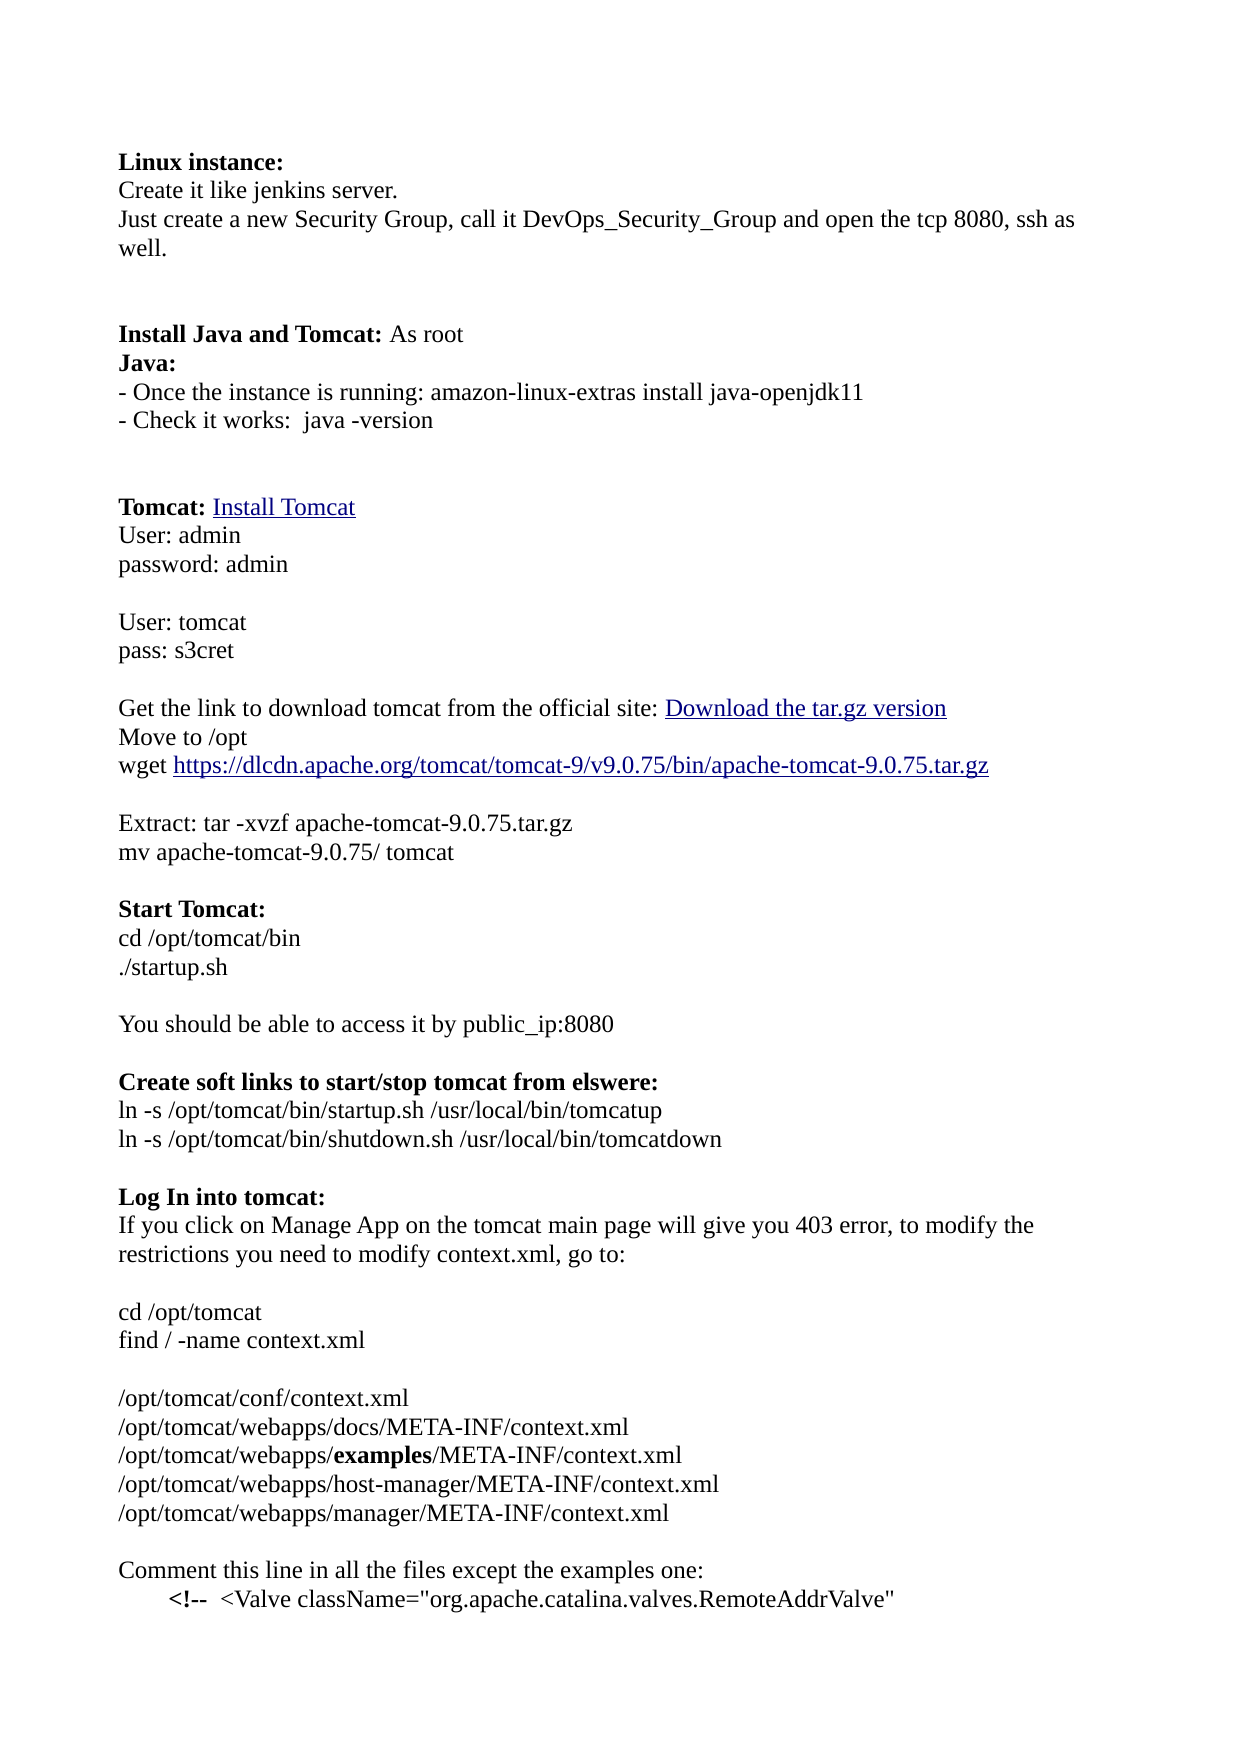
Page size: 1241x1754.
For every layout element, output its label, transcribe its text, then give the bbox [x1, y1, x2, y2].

text Linux instance: [118, 147, 1122, 176]
text If you click on Manage App on the tomcat main page will give you 403 error, to modify the restrictions you need to modify context.xml, go to: [118, 1211, 1122, 1268]
text User: admin [118, 521, 1122, 549]
text Install Java and Tomcat: As root [118, 319, 1122, 348]
text Java: [118, 348, 1122, 377]
text find / -name context.xml [118, 1326, 1122, 1354]
text cd /opt/tomcat [118, 1297, 1122, 1326]
text pass: s3cret [118, 636, 1122, 664]
text ln -s /opt/tomcat/bin/shutdown.sh /usr/local/bin/tomcatdown [118, 1124, 1122, 1153]
text /opt/tomcat/webapps/docs/META-INF/context.xml [118, 1412, 1122, 1441]
text User: tomcat [118, 607, 1122, 636]
text /opt/tomcat/webapps/host-manager/META-INF/context.xml [118, 1469, 1122, 1498]
text Get the link to download tomcat from the official site: Download the tar.gz version [118, 693, 1122, 722]
text /opt/tomcat/webapps/examples/META-INF/context.xml [118, 1441, 1122, 1469]
text Create it like jenkins server. [118, 176, 1122, 204]
text You should be able to access it by public_ip:8080 [118, 1009, 1122, 1038]
text ./startup.sh [118, 952, 1122, 981]
text /opt/tomcat/conf/context.xml [118, 1383, 1122, 1412]
text password: admin [118, 549, 1122, 578]
text ln -s /opt/tomcat/bin/startup.sh /usr/local/bin/tomcatup [118, 1096, 1122, 1124]
text Tomcat: Install Tomcat [118, 492, 1122, 521]
text wget https://dlcdn.apache.org/tomcat/tomcat-9/v9.0.75/bin/apache-tomcat-9.0.75.tar.gz [118, 751, 1122, 779]
text cd /opt/tomcat/bin [118, 923, 1122, 952]
text /opt/tomcat/webapps/manager/META-INF/context.xml [118, 1498, 1122, 1527]
text Move to /opt [118, 722, 1122, 751]
text Comment this line in all the files except the examples one: <!-- <Valve className="org.apache.catalina.valves.RemoteAddrValve" [118, 1556, 1122, 1613]
text Extract: tar -xvzf apache-tomcat-9.0.75.tar.gz [118, 808, 1122, 837]
text - Once the instance is running: amazon-linux-extras install java-openjdk11 [118, 377, 1122, 406]
text mv apache-tomcat-9.0.75/ tomcat [118, 837, 1122, 866]
text - Check it works: java -version [118, 406, 1122, 434]
text Create soft links to start/stop tomcat from elswere: [118, 1067, 1122, 1096]
text Start Tomcat: [118, 894, 1122, 923]
text Just create a new Security Group, call it DevOps_Security_Group and open the tcp 8080, ssh as well. [118, 204, 1122, 262]
text Log In into tomcat: [118, 1182, 1122, 1211]
